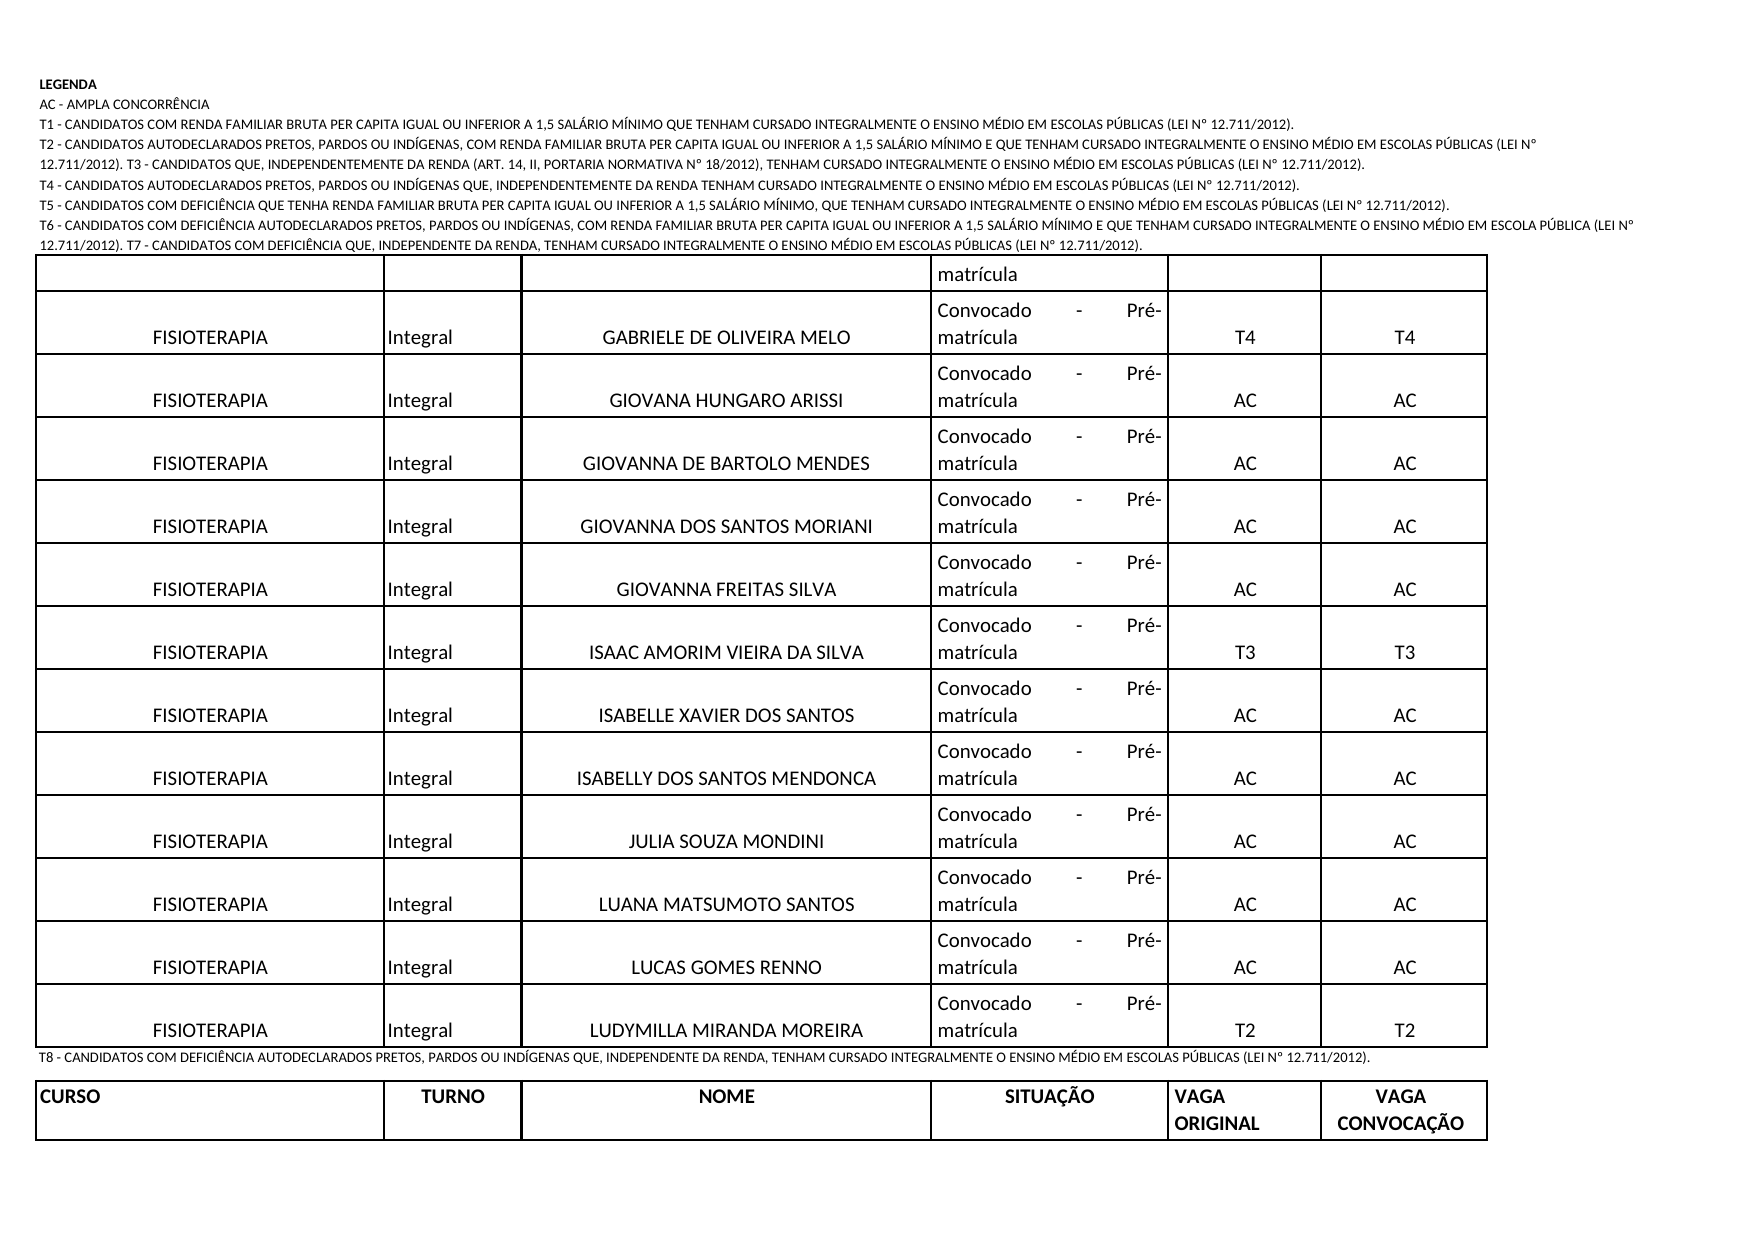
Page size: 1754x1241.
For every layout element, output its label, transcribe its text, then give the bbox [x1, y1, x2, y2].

table_cell AC [1169, 733, 1320, 794]
table_cell AC [1169, 544, 1320, 605]
table_cell FISIOTERAPIA [153, 607, 383, 668]
table_cell Convocado - Pré-matrícula [932, 544, 1167, 605]
table_cell ISABELLE XAVIER DOS SANTOS [523, 670, 930, 731]
table_cell Integral [385, 544, 520, 605]
table_cell [1322, 256, 1486, 290]
table_cell ISAAC AMORIM VIEIRA DA SILVA [523, 607, 930, 668]
table_cell Integral [385, 607, 520, 668]
table_cell Integral [385, 922, 520, 983]
table_cell ISABELLY DOS SANTOS MENDONCA [523, 733, 930, 794]
table_cell LUDYMILLA MIRANDA MOREIRA [523, 985, 930, 1046]
table_cell [37, 859, 153, 920]
table_cell [385, 256, 520, 290]
table_cell [153, 256, 383, 290]
table_cell Convocado - Pré-matrícula [932, 859, 1167, 920]
table_cell [37, 256, 153, 290]
table_cell [523, 256, 930, 290]
table_cell Integral [385, 355, 520, 416]
table_cell AC [1169, 859, 1320, 920]
table_cell AC [1322, 922, 1486, 983]
table_cell [37, 418, 153, 479]
table_cell Convocado - Pré-matrícula [932, 796, 1167, 857]
table_cell Convocado - Pré-matrícula [932, 292, 1167, 353]
table_cell Integral [385, 985, 520, 1046]
table_cell AC [1169, 481, 1320, 542]
table_cell Integral [385, 481, 520, 542]
table_cell AC [1322, 418, 1486, 479]
table_cell AC [1322, 670, 1486, 731]
table_cell T2 [1322, 985, 1486, 1046]
table_cell Integral [385, 418, 520, 479]
table_cell [37, 985, 153, 1046]
table_cell [37, 292, 153, 353]
table_cell AC [1322, 544, 1486, 605]
table_cell GIOVANA HUNGARO ARISSI [523, 355, 930, 416]
table_cell AC [1322, 733, 1486, 794]
table_cell FISIOTERAPIA [153, 670, 383, 731]
table_cell FISIOTERAPIA [153, 292, 383, 353]
table_cell FISIOTERAPIA [153, 922, 383, 983]
table_cell GABRIELE DE OLIVEIRA MELO [523, 292, 930, 353]
table_cell AC [1169, 670, 1320, 731]
table_cell FISIOTERAPIA [153, 796, 383, 857]
table_header VAGA CONVOCAÇÃO [1322, 1082, 1486, 1139]
table_cell FISIOTERAPIA [153, 544, 383, 605]
table_cell Convocado - Pré-matrícula [932, 985, 1167, 1046]
table_cell AC [1169, 796, 1320, 857]
table_header SITUAÇÃO [932, 1082, 1167, 1139]
table_cell [37, 922, 153, 983]
table_cell Integral [385, 733, 520, 794]
table_cell AC [1322, 355, 1486, 416]
table_cell [37, 544, 153, 605]
table_cell Integral [385, 670, 520, 731]
table_cell Convocado - Pré-matrícula [932, 607, 1167, 668]
table_cell [37, 481, 153, 542]
table_header [131, 1082, 383, 1139]
table_header TURNO [385, 1082, 520, 1139]
table_cell FISIOTERAPIA [153, 733, 383, 794]
table_header VAGA ORIGINAL [1169, 1082, 1320, 1139]
table_cell Integral [385, 292, 520, 353]
table_cell AC [1322, 796, 1486, 857]
table_cell Integral [385, 859, 520, 920]
table_cell Convocado - Pré-matrícula [932, 481, 1167, 542]
table_cell AC [1322, 481, 1486, 542]
table_cell [37, 796, 153, 857]
table_cell LUANA MATSUMOTO SANTOS [523, 859, 930, 920]
table_cell matrícula [932, 256, 1167, 290]
table_cell AC [1322, 859, 1486, 920]
table_cell T3 [1169, 607, 1320, 668]
table_cell AC [1169, 418, 1320, 479]
table_cell [1169, 256, 1320, 290]
table_cell Convocado - Pré-matrícula [932, 922, 1167, 983]
table_cell GIOVANNA DE BARTOLO MENDES [523, 418, 930, 479]
table_cell JULIA SOUZA MONDINI [523, 796, 930, 857]
table_cell T4 [1169, 292, 1320, 353]
table_cell [37, 670, 153, 731]
table_cell [37, 607, 153, 668]
table_header CURSO [37, 1082, 131, 1139]
table_cell Convocado - Pré-matrícula [932, 418, 1167, 479]
table_cell FISIOTERAPIA [153, 481, 383, 542]
table_cell Integral [385, 796, 520, 857]
table_cell FISIOTERAPIA [153, 355, 383, 416]
table_header NOME [523, 1082, 930, 1139]
table_cell [37, 355, 153, 416]
table_cell LUCAS GOMES RENNO [523, 922, 930, 983]
table_cell Convocado - Pré-matrícula [932, 355, 1167, 416]
table_cell T2 [1169, 985, 1320, 1046]
table_cell AC [1169, 922, 1320, 983]
text T8 - CANDIDATOS COM DEFICIÊNCIA AUTODECLARADOS PRETOS, PARDOS OU INDÍGENAS QUE, INDEPENDENTE DA RENDA, TENHAM CURSADO INTEGRALMENTE O ENSINO MÉDIO EM ESCOLAS PÚBLICAS (LEI Nº 12.711/2012). [39, 1048, 1688, 1066]
table_cell AC [1169, 355, 1320, 416]
table_cell GIOVANNA DOS SANTOS MORIANI [523, 481, 930, 542]
table_cell Convocado - Pré-matrícula [932, 670, 1167, 731]
table_cell FISIOTERAPIA [153, 985, 383, 1046]
table_cell FISIOTERAPIA [153, 418, 383, 479]
table_cell [37, 733, 153, 794]
table_cell FISIOTERAPIA [153, 859, 383, 920]
table_cell T3 [1322, 607, 1486, 668]
table_cell GIOVANNA FREITAS SILVA [523, 544, 930, 605]
table_cell T4 [1322, 292, 1486, 353]
table_cell Convocado - Pré-matrícula [932, 733, 1167, 794]
